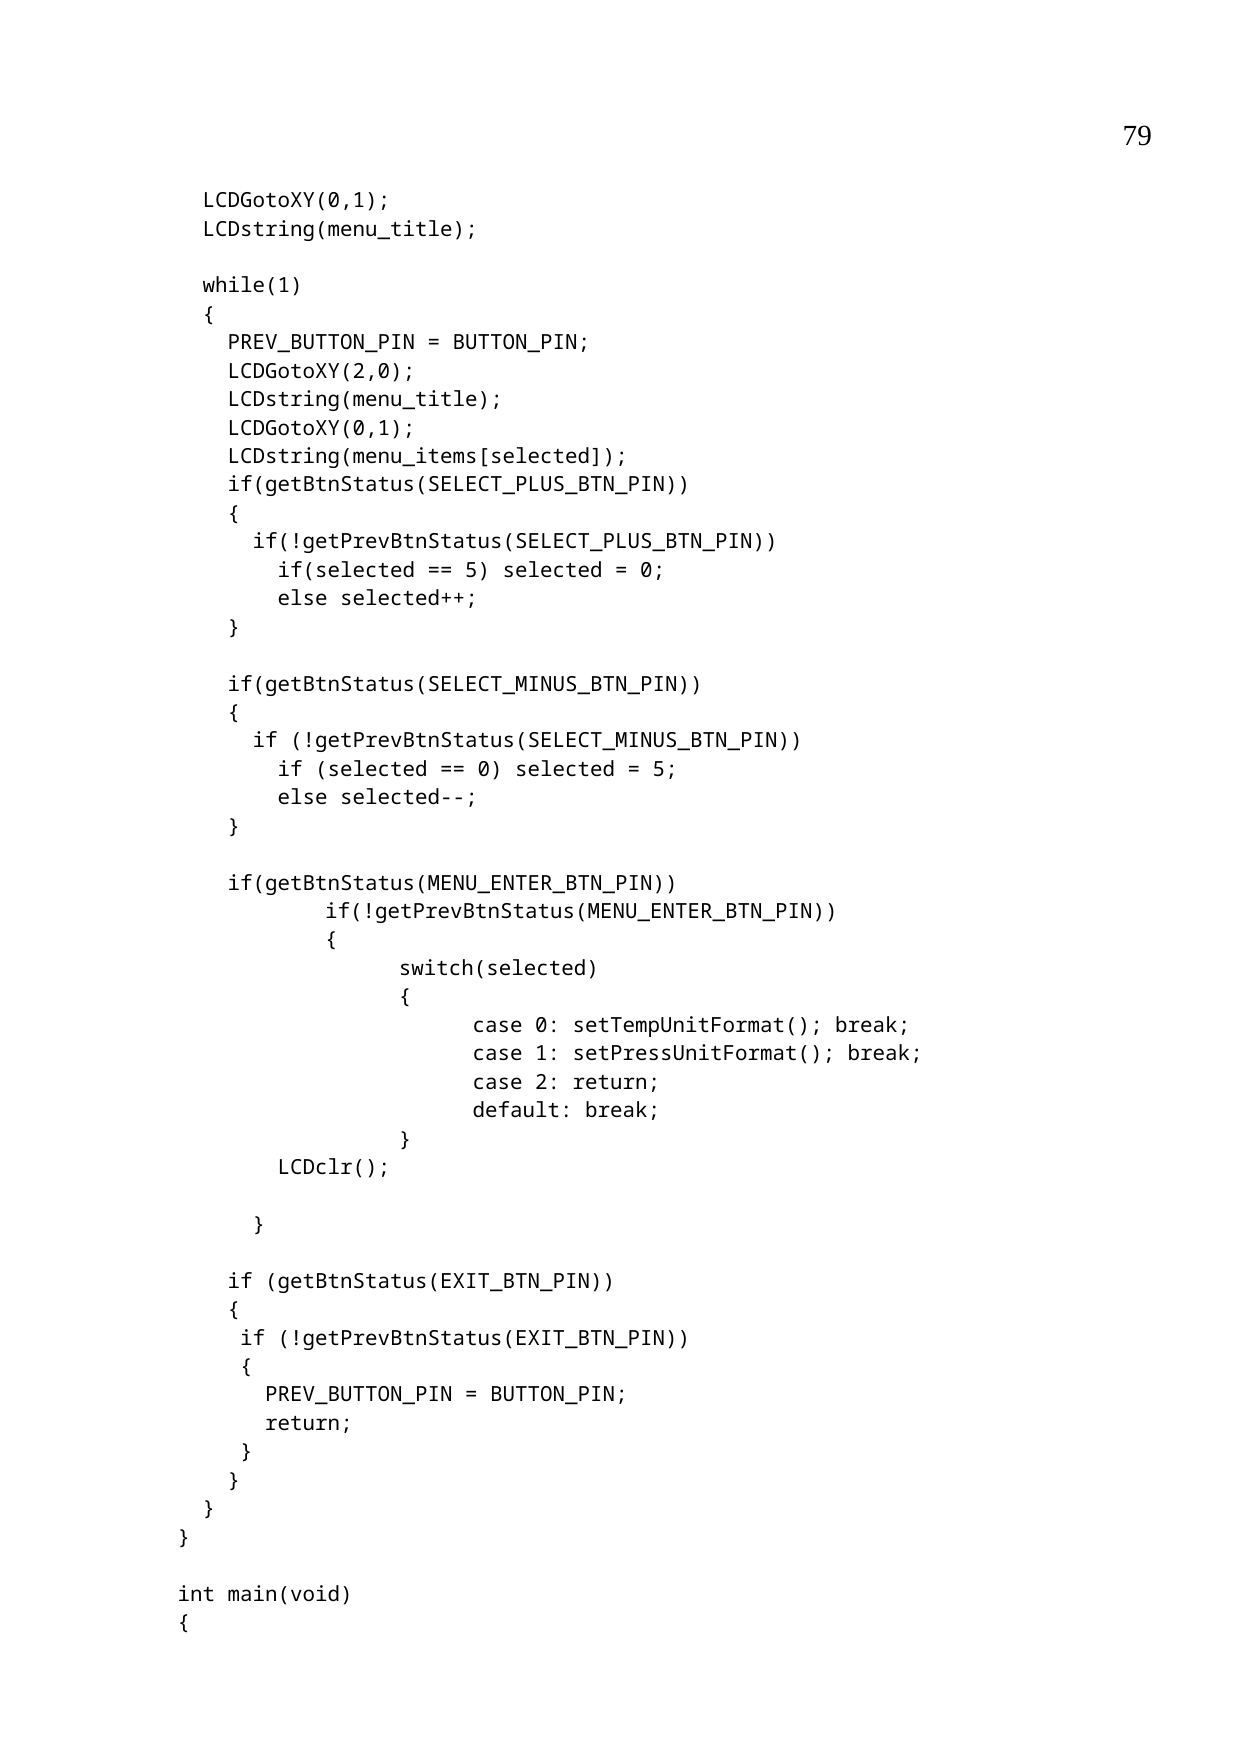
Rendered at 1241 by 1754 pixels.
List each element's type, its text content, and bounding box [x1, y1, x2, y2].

text { [177, 924, 1152, 953]
text LCDstring(menu_title); [177, 214, 1152, 242]
text LCDclr(); [177, 1152, 1152, 1181]
text if(getBtnStatus(MENU_ENTER_BTN_PIN)) [177, 868, 1152, 896]
text if(selected == 5) selected = 0; [177, 555, 1152, 583]
text if(!getPrevBtnStatus(MENU_ENTER_BTN_PIN)) [177, 896, 1152, 924]
text { [177, 1294, 1152, 1323]
text if(!getPrevBtnStatus(SELECT_PLUS_BTN_PIN)) [177, 526, 1152, 555]
text { [177, 1607, 1152, 1636]
text if(getBtnStatus(SELECT_PLUS_BTN_PIN)) [177, 469, 1152, 498]
text } [177, 1522, 1152, 1550]
text case 1: setPressUnitFormat(); break; [177, 1038, 1152, 1067]
text } [177, 1465, 1152, 1493]
text if (getBtnStatus(EXIT_BTN_PIN)) [177, 1266, 1152, 1294]
text if (!getPrevBtnStatus(SELECT_MINUS_BTN_PIN)) [177, 726, 1152, 754]
text while(1) [177, 271, 1152, 299]
text int main(void) [177, 1579, 1152, 1607]
text if(getBtnStatus(SELECT_MINUS_BTN_PIN)) [177, 669, 1152, 697]
text if (selected == 0) selected = 5; [177, 754, 1152, 782]
text } [177, 1209, 1152, 1237]
text LCDstring(menu_title); [177, 384, 1152, 413]
text } [177, 612, 1152, 640]
text } [177, 1124, 1152, 1152]
text } [177, 1436, 1152, 1465]
text } [177, 1493, 1152, 1522]
text default: break; [177, 1095, 1152, 1124]
text } [177, 811, 1152, 839]
text case 0: setTempUnitFormat(); break; [177, 1010, 1152, 1038]
text { [177, 1351, 1152, 1379]
text if (!getPrevBtnStatus(EXIT_BTN_PIN)) [177, 1323, 1152, 1351]
text LCDGotoXY(2,0); [177, 356, 1152, 384]
text { [177, 498, 1152, 526]
text { [177, 299, 1152, 327]
text switch(selected) [177, 953, 1152, 981]
text case 2: return; [177, 1067, 1152, 1095]
text else selected++; [177, 583, 1152, 612]
text PREV_BUTTON_PIN = BUTTON_PIN; [177, 327, 1152, 356]
text LCDstring(menu_items[selected]); [177, 441, 1152, 469]
text { [177, 981, 1152, 1010]
text LCDGotoXY(0,1); [177, 413, 1152, 441]
text return; [177, 1408, 1152, 1436]
text else selected--; [177, 782, 1152, 811]
text LCDGotoXY(0,1); [177, 185, 1152, 214]
text { [177, 697, 1152, 726]
text PREV_BUTTON_PIN = BUTTON_PIN; [177, 1379, 1152, 1408]
